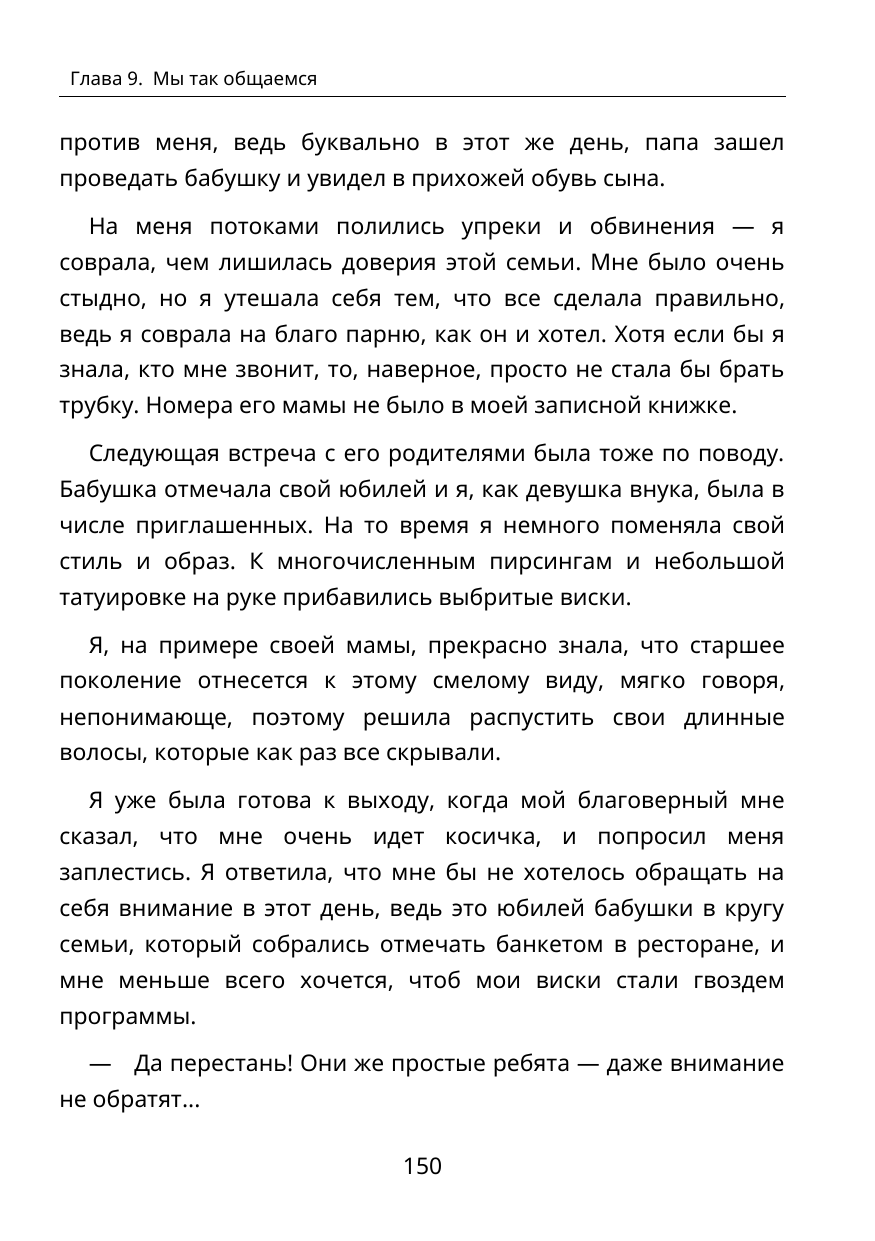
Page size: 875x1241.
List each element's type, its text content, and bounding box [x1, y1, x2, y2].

text против меня, ведь буквально в этот же день, папа зашел проведать бабушку и увидел в прихожей обувь сына. [59, 126, 786, 193]
text На меня потоками полились упреки и обвинения — я соврала, чем лишилась доверия этой семьи. Мне было очень стыдно, но я утешала себя тем, что все сделала правильно, ведь я соврала на благо парню, как он и хотел. Хотя если бы я знала, кто мне звонит, то, наверное, просто не стала бы брать трубку. Номера его мамы не было в моей записной книжке. [59, 210, 786, 421]
list Да перестань! Они же простые ребята — даже внимание не обратят... [59, 1047, 786, 1114]
text Я уже была готова к выходу, когда мой благоверный мне сказал, что мне очень идет косичка, и попросил меня заплестись. Я ответила, что мне бы не хотелось обращать на себя внимание в этот день, ведь это юбилей бабушки в кругу семьи, который собрались отмечать банкетом в ресторане, и мне меньше всего хочется, чтоб мои виски стали гвоздем программы. [59, 784, 786, 1031]
text Я, на примере своей мамы, прекрасно знала, что старшее поколение отнесется к этому смелому виду, мягко говоря, непонимающе, поэтому решила распустить свои длинные волосы, которые как раз все скрывали. [59, 628, 786, 768]
text Следующая встреча с его родителями была тоже по поводу. Бабушка отмечала свой юбилей и я, как девушка внука, была в числе приглашенных. На то время я немного поменяла свой стиль и образ. К многочисленным пирсингам и небольшой татуировке на руке прибавились выбритые виски. [59, 437, 786, 612]
